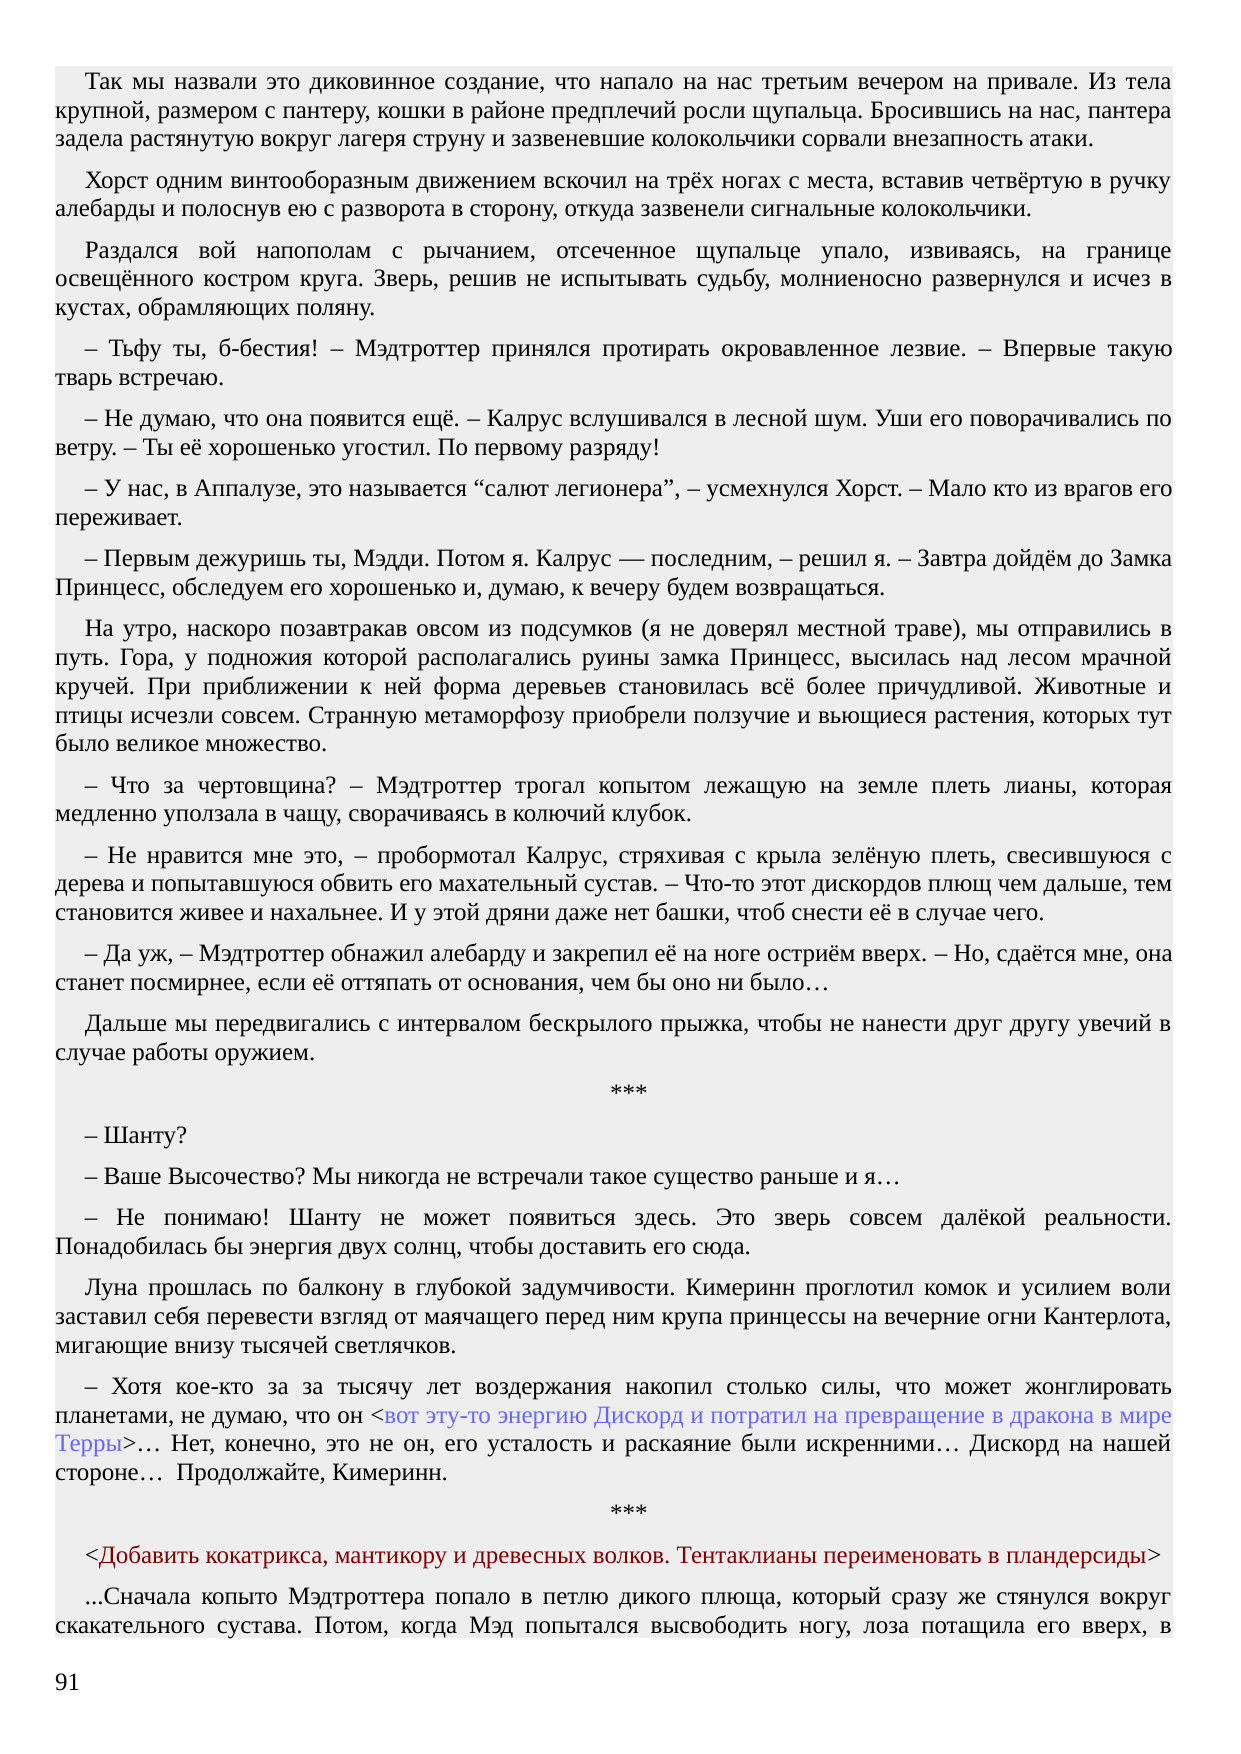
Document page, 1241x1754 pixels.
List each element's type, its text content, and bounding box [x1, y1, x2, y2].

text Раздался вой напополам с рычанием, отсеченное щупальце упало, извиваясь, на границе освещённого костром круга. Зверь, решив не испытывать судьбу, молниеносно развернулся и исчез в кустах, обрамляющих поляну. [55, 235, 1173, 321]
text *** [55, 1498, 1173, 1527]
text На утро, наскоро позавтракав овсом из подсумков (я не доверял местной траве), мы отправились в путь. Гора, у подножия которой располагались руины замка Принцесс, высилась над лесом мрачной кручей. При приближении к ней форма деревьев становилась всё более причудливой. Животные и птицы исчезли совсем. Странную метаморфозу приобрели ползучие и вьющиеся растения, которых тут было великое множество. [55, 613, 1173, 757]
text – Да уж, – Мэдтроттер обнажил алебарду и закрепил её на ноге остриём вверх. – Но, сдаётся мне, она станет посмирнее, если её оттяпать от основания, чем бы оно ни было… [55, 938, 1173, 996]
text Дальше мы передвигались с интервалом бескрылого прыжка, чтобы не нанести друг другу увечий в случае работы оружием. [55, 1008, 1173, 1066]
text – Шанту? [55, 1120, 1173, 1148]
text – Тьфу ты, б-бестия! – Мэдтроттер принялся протирать окровавленное лезвие. – Впервые такую тварь встречаю. [55, 333, 1173, 391]
text *** [55, 1078, 1173, 1107]
text Хорст одним винтооборазным движением вскочил на трёх ногах с места, вставив четвёртую в ручку алебарды и полоснув ею с разворота в сторону, откуда зазвенели сигнальные колокольчики. [55, 165, 1173, 222]
text – Хотя кое-кто за за тысячу лет воздержания накопил столько силы, что может жонглировать планетами, не думаю, что он <вот эту-то энергию Дискорд и потратил на превращение в дракона в мире Терры>… Нет, конечно, это не он, его усталость и раскаяние были искренними… Дискорд на нашей стороне… Продолжайте, Кимеринн. [55, 1371, 1173, 1486]
text – Не нравится мне это, – пробормотал Калрус, стряхивая с крыла зелёную плеть, свесившуюся с дерева и попытавшуюся обвить его махательный сустав. – Что-то этот дискордов плющ чем дальше, тем становится живее и нахальнее. И у этой дряни даже нет башки, чтоб снести её в случае чего. [55, 840, 1173, 926]
text Луна прошлась по балкону в глубокой задумчивости. Кимеринн проглотил комок и усилием воли заставил себя перевести взгляд от маячащего перед ним крупа принцессы на вечерние огни Кантерлота, мигающие внизу тысячей светлячков. [55, 1272, 1173, 1358]
text – Первым дежуришь ты, Мэдди. Потом я. Калрус — последним, – решил я. – Завтра дойдём до Замка Принцесс, обследуем его хорошенько и, думаю, к вечеру будем возвращаться. [55, 543, 1173, 601]
text – Ваше Высочество? Мы никогда не встречали такое существо раньше и я… [55, 1161, 1173, 1190]
text <Добавить кокатрикса, мантикору и древесных волков. Тентаклианы переименовать в пландерсиды> [55, 1540, 1173, 1568]
text – Не понимаю! Шанту не может появиться здесь. Это зверь совсем далёкой реальности. Понадобилась бы энергия двух солнц, чтобы доставить его сюда. [55, 1202, 1173, 1260]
text – Не думаю, что она появится ещё. – Калрус вслушивался в лесной шум. Уши его поворачивались по ветру. – Ты её хорошенько угостил. По первому разряду! [55, 403, 1173, 461]
text – У нас, в Аппалузе, это называется “салют легионера”, – усмехнулся Хорст. – Мало кто из врагов его переживает. [55, 473, 1173, 531]
text – Что за чертовщина? – Мэдтроттер трогал копытом лежащую на земле плеть лианы, которая медленно уползала в чащу, сворачиваясь в колючий клубок. [55, 770, 1173, 827]
text ...Сначала копыто Мэдтроттера попало в петлю дикого плюща, который сразу же стянулся вокруг скакательного сустава. Потом, когда Мэд попытался высвободить ногу, лоза потащила его вверх, в [55, 1581, 1173, 1638]
text Так мы назвали это диковинное создание, что напало на нас третьим вечером на привале. Из тела крупной, размером с пантеру, кошки в районе предплечий росли щупальца. Бросившись на нас, пантера задела растянутую вокруг лагеря струну и зазвеневшие колокольчики сорвали внезапность атаки. [55, 66, 1173, 152]
